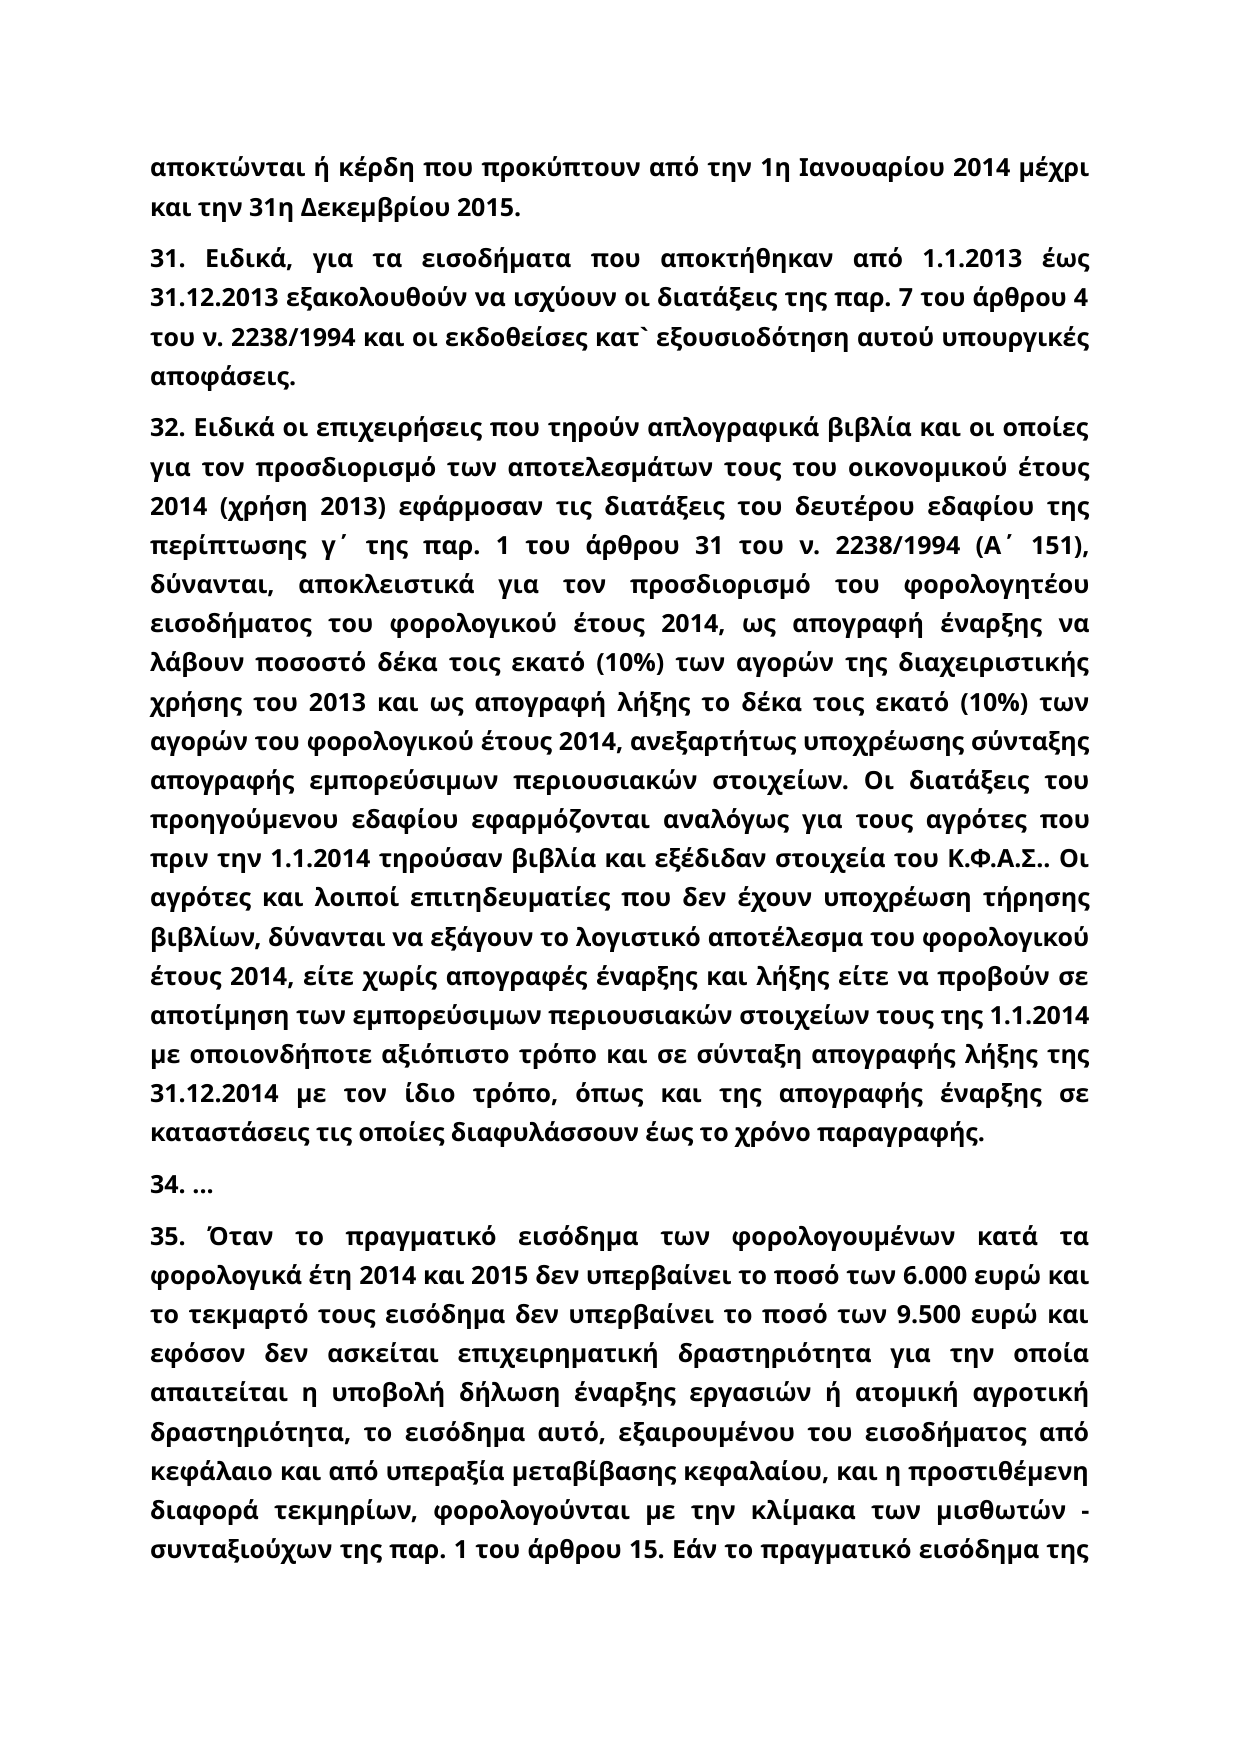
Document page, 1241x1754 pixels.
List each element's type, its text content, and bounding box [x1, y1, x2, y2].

text 34. ... [150, 1167, 1090, 1201]
text αποκτώνται ή κέρδη που προκύπτουν από την 1η Ιανουαρίου 2014 μέχρι και την 31η Δεκεμβρίου 2015. [150, 150, 1090, 223]
text 35. Όταν το πραγματικό εισόδημα των φορολογουμένων κατά τα φορολογικά έτη 2014 και 2015 δεν υπερβαίνει το ποσό των 6.000 ευρώ και το τεκμαρτό τους εισόδημα δεν υπερβαίνει το ποσό των 9.500 ευρώ και εφόσον δεν ασκείται επιχειρηματική δραστηριότητα για την οποία απαιτείται η υποβολή δήλωση έναρξης εργασιών ή ατομική αγροτική δραστηριότητα, το εισόδημα αυτό, εξαιρουμένου του εισοδήματος από κεφάλαιο και από υπεραξία μεταβίβασης κεφαλαίου, και η προστιθέμενη διαφορά τεκμηρίων, φορολογούνται με την κλίμακα των μισθωτών - συνταξιούχων της παρ. 1 του άρθρου 15. Εάν το πραγματικό εισόδημα της [150, 1218, 1090, 1566]
text 32. Ειδικά οι επιχειρήσεις που τηρούν απλογραφικά βιβλία και οι οποίες για τον προσδιορισμό των αποτελεσμάτων τους του οικονομικού έτους 2014 (χρήση 2013) εφάρμοσαν τις διατάξεις του δευτέρου εδαφίου της περίπτωσης γ΄ της παρ. 1 του άρθρου 31 του ν. 2238/1994 (Α΄ 151), δύνανται, αποκλειστικά για τον προσδιορισμό του φορολογητέου εισοδήματος του φορολογικού έτους 2014, ως απογραφή έναρξης να λάβουν ποσοστό δέκα τοις εκατό (10%) των αγορών της διαχειριστικής χρήσης του 2013 και ως απογραφή λήξης το δέκα τοις εκατό (10%) των αγορών του φορολογικού έτους 2014, ανεξαρτήτως υποχρέωσης σύνταξης απογραφής εμπορεύσιμων περιουσιακών στοιχείων. Οι διατάξεις του προηγούμενου εδαφίου εφαρμόζονται αναλόγως για τους αγρότες που πριν την 1.1.2014 τηρούσαν βιβλία και εξέδιδαν στοιχεία του Κ.Φ.Α.Σ.. Οι αγρότες και λοιποί επιτηδευματίες που δεν έχουν υποχρέωση τήρησης βιβλίων, δύνανται να εξάγουν το λογιστικό αποτέλεσμα του φορολογικού έτους 2014, είτε χωρίς απογραφές έναρξης και λήξης είτε να προβούν σε αποτίμηση των εμπορεύσιμων περιουσιακών στοιχείων τους της 1.1.2014 με οποιονδήποτε αξιόπιστο τρόπο και σε σύνταξη απογραφής λήξης της 31.12.2014 με τον ίδιο τρόπο, όπως και της απογραφής έναρξης σε καταστάσεις τις οποίες διαφυλάσσουν έως το χρόνο παραγραφής. [150, 410, 1090, 1149]
text 31. Ειδικά, για τα εισοδήματα που αποκτήθηκαν από 1.1.2013 έως 31.12.2013 εξακολουθούν να ισχύουν οι διατάξεις της παρ. 7 του άρθρου 4 του ν. 2238/1994 και οι εκδοθείσες κατ` εξουσιοδότηση αυτού υπουργικές αποφάσεις. [150, 241, 1090, 392]
